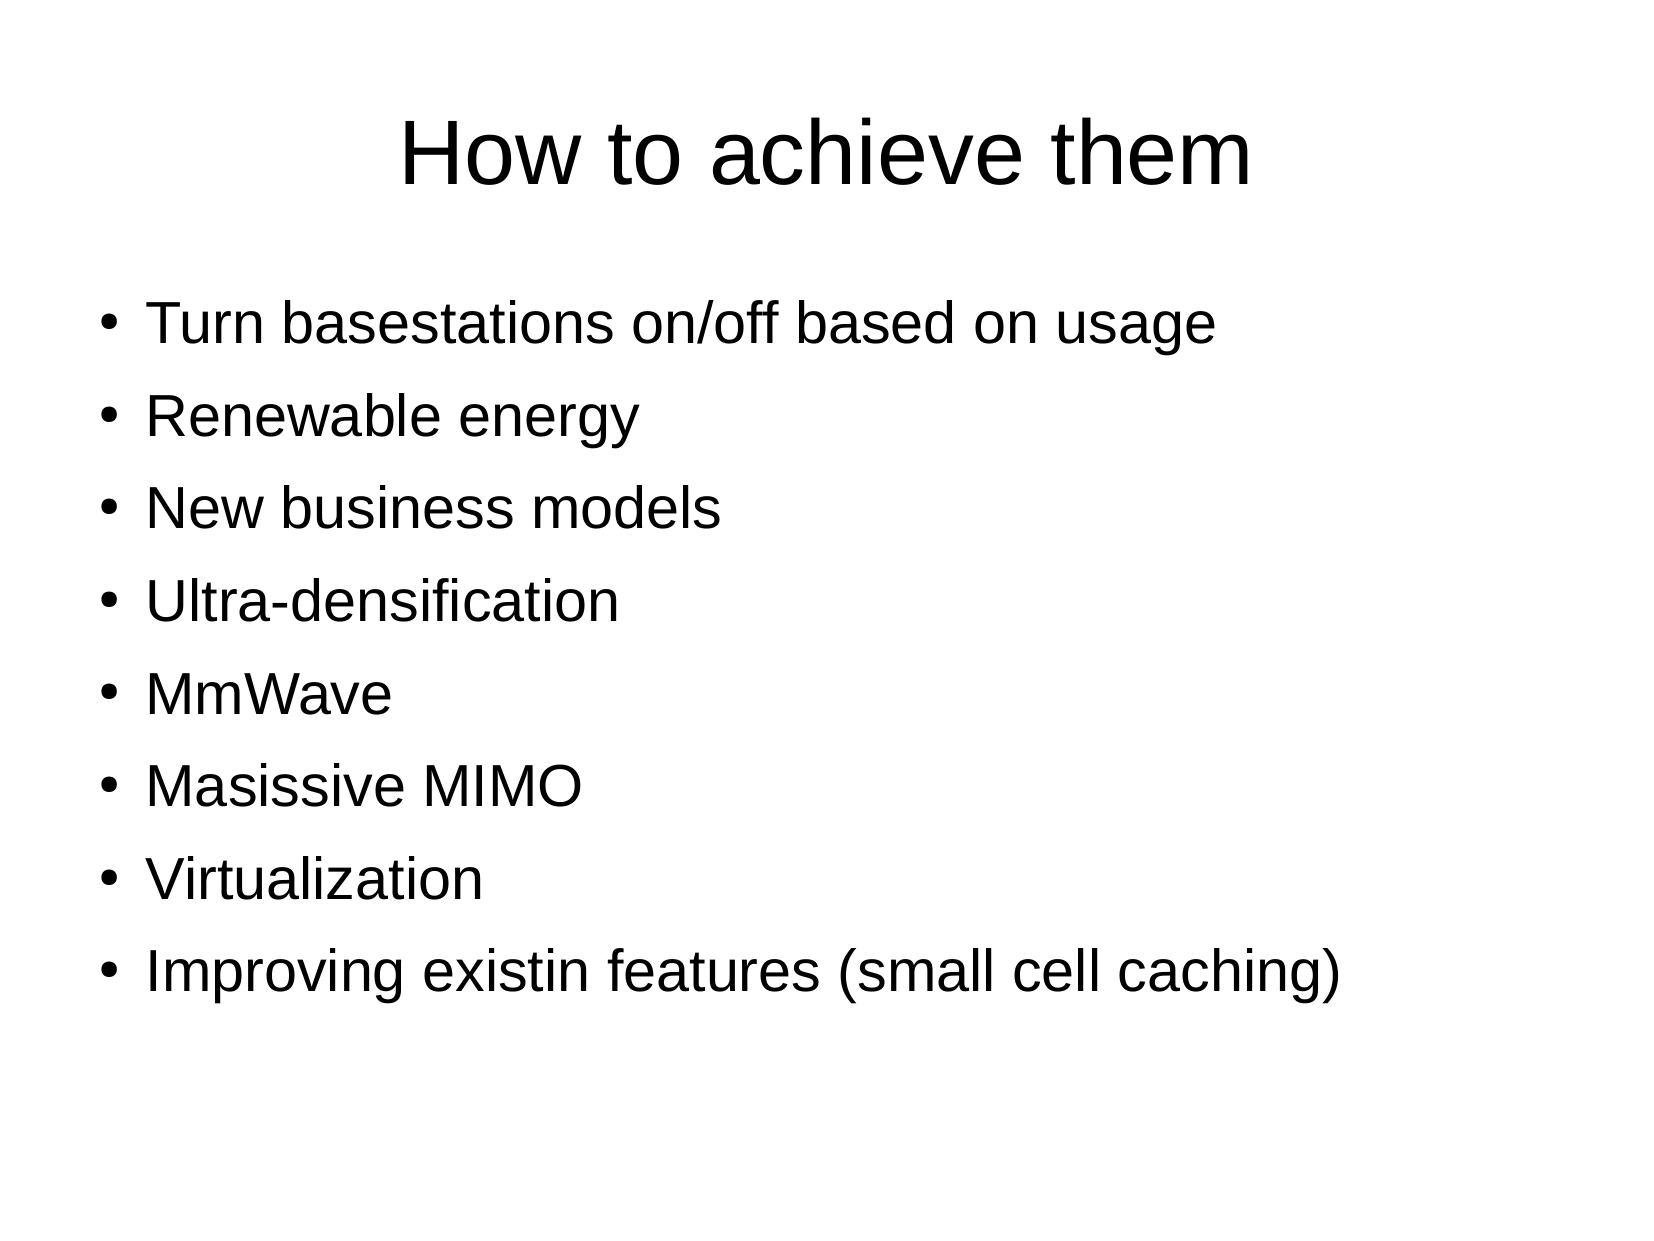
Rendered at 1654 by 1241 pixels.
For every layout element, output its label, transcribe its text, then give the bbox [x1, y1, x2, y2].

title How to achieve them [82, 49, 1571, 257]
list Turn basestations on/off based on usage Renewable energy New business models Ultra-densification MmWave Masissive MIMO Virtualization Improving existin features (small cell caching) [82, 290, 1571, 1010]
